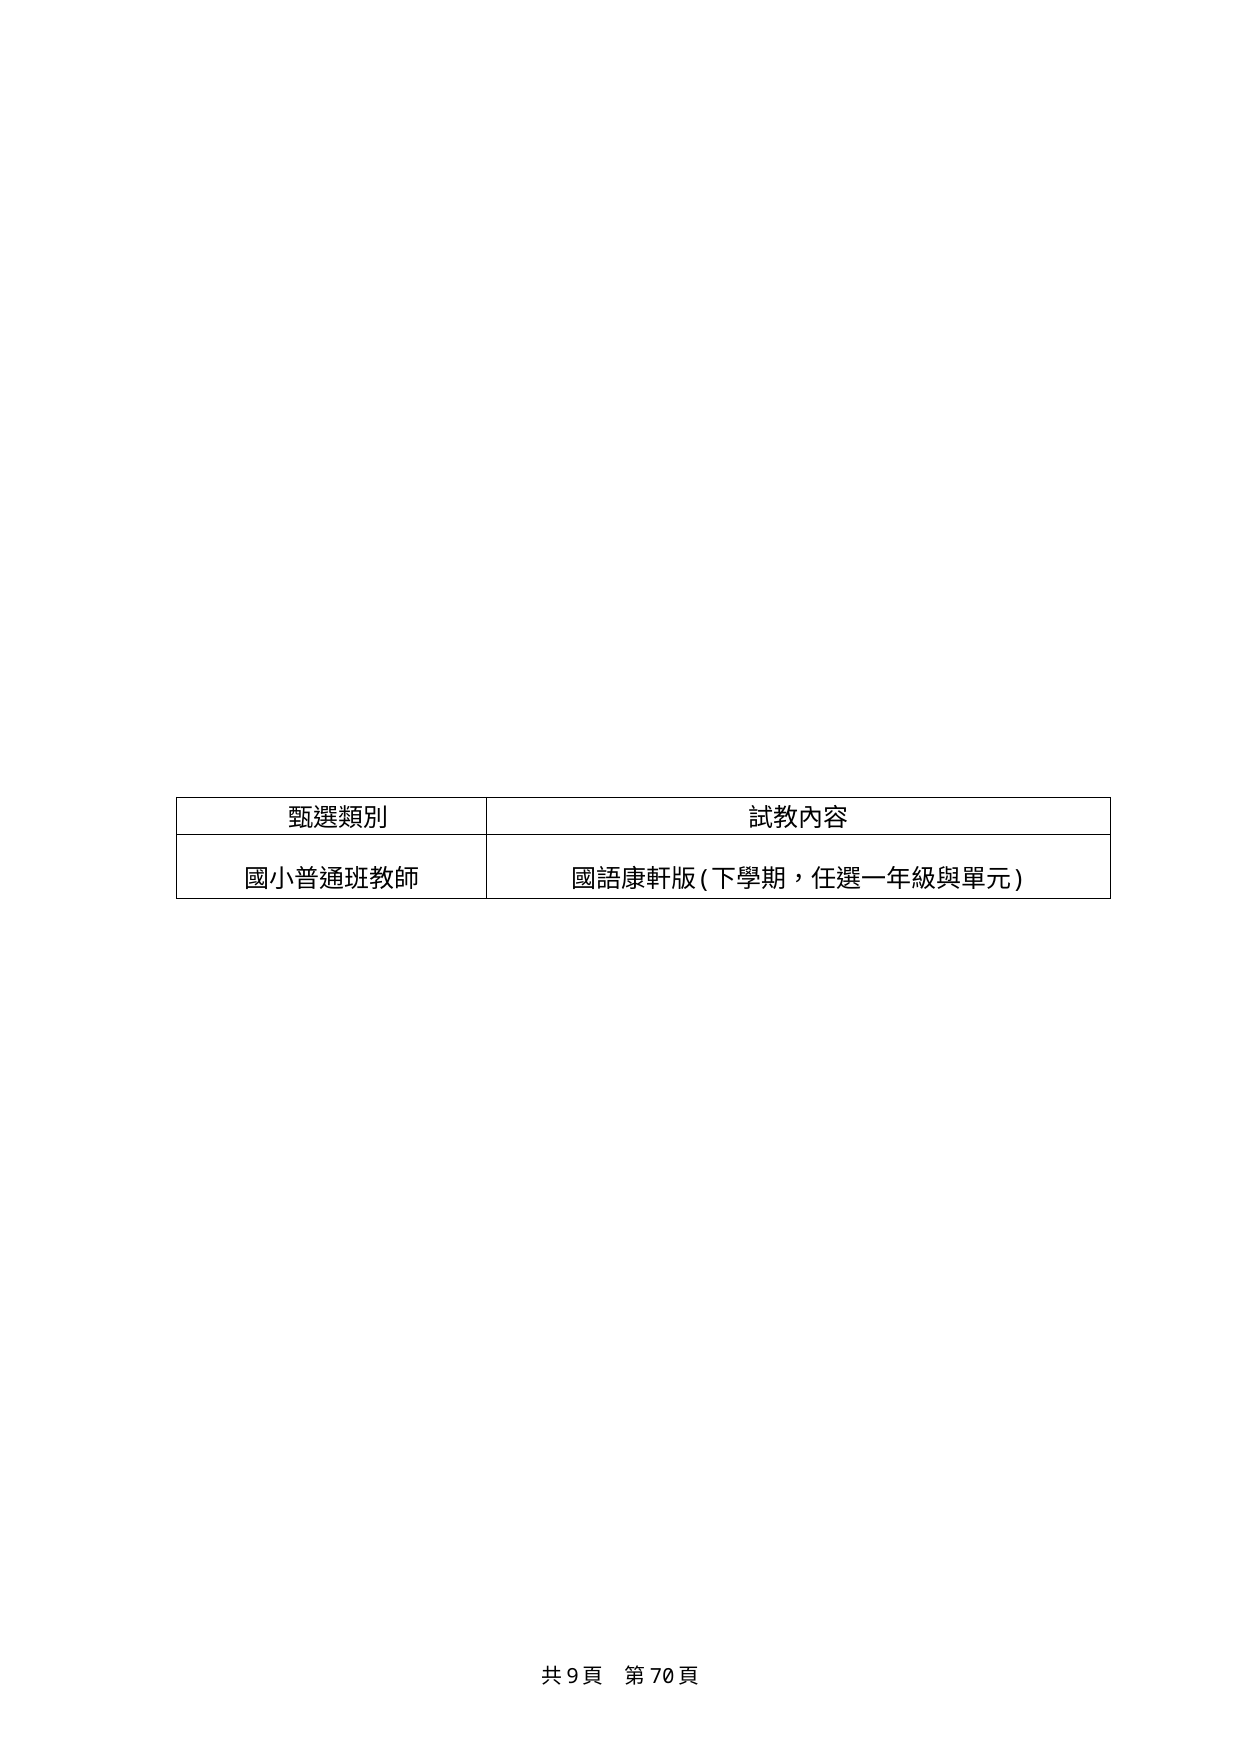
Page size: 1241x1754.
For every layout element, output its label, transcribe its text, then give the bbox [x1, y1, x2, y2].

table_cell 國小普通班教師 [177, 835, 486, 898]
table_header 試教內容 [487, 798, 1110, 834]
table_header 甄選類別 [177, 798, 486, 834]
table_cell 國語康軒版(下學期，任選一年級與單元) [487, 835, 1110, 898]
